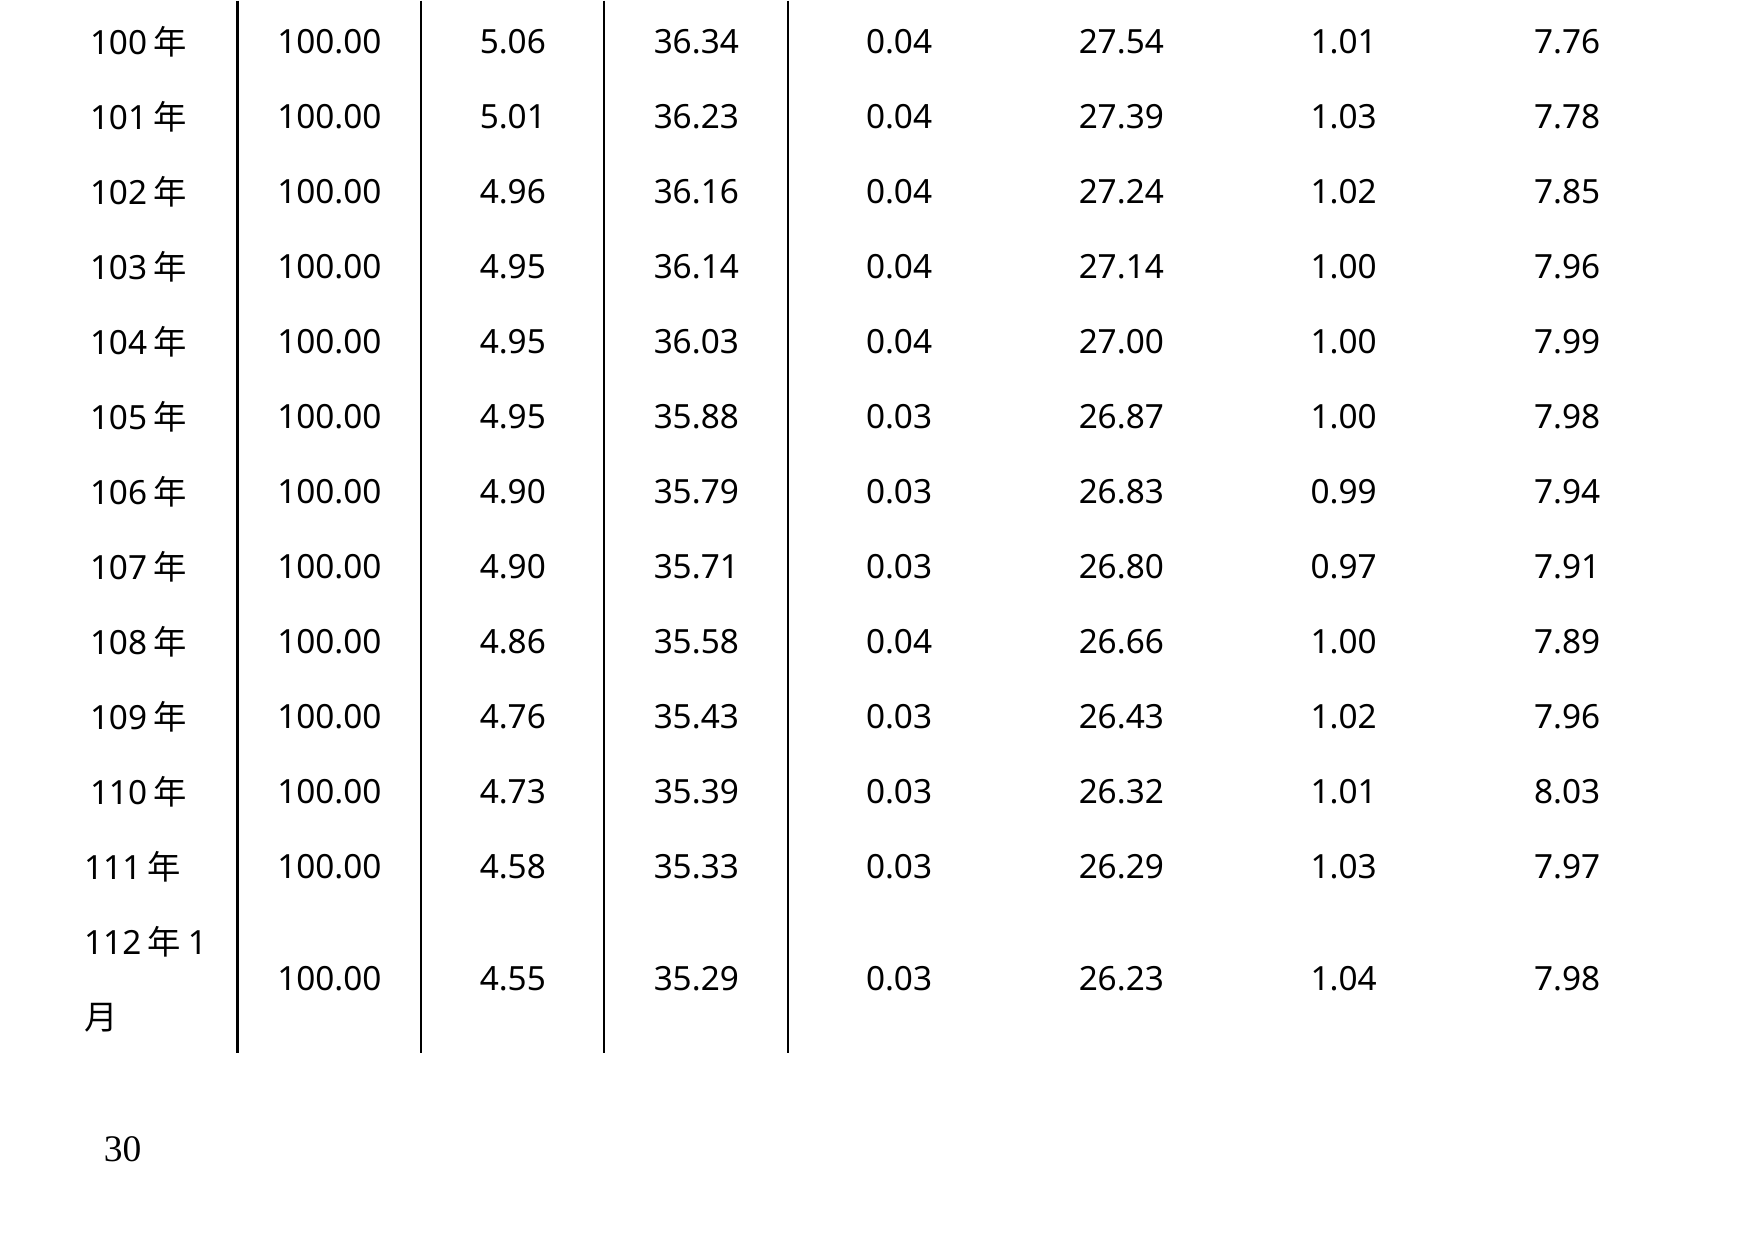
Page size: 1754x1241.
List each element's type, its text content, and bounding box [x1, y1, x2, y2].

table_cell 26.83 [1010, 453, 1232, 528]
table_cell 100.00 [239, 903, 420, 1053]
table_cell 1.00 [1232, 603, 1454, 678]
table_cell 100.00 [239, 153, 420, 228]
table_cell 7.98 [1455, 378, 1679, 453]
table_cell 36.34 [605, 1, 787, 78]
table_cell 110年 [63, 753, 236, 828]
table_cell 4.90 [422, 528, 603, 603]
table_cell 4.95 [422, 303, 603, 378]
table_cell 7.89 [1455, 603, 1679, 678]
table_cell 4.58 [422, 828, 603, 903]
table_cell 27.00 [1010, 303, 1232, 378]
table_cell 108年 [63, 603, 236, 678]
table_cell 111年 [63, 828, 236, 903]
table_cell 7.85 [1455, 153, 1679, 228]
table_cell 35.43 [605, 678, 787, 753]
table_cell 26.43 [1010, 678, 1232, 753]
table_cell 5.01 [422, 78, 603, 153]
table_cell 4.55 [422, 903, 603, 1053]
table_cell 27.14 [1010, 228, 1232, 303]
table_cell 100.00 [239, 528, 420, 603]
table_cell 1.02 [1232, 153, 1454, 228]
table_cell 100.00 [239, 78, 420, 153]
table_cell 1.01 [1232, 753, 1454, 828]
table_cell 0.03 [789, 828, 1010, 903]
table_cell 0.03 [789, 903, 1010, 1053]
table_cell 26.23 [1010, 903, 1232, 1053]
table_cell 1.01 [1232, 1, 1454, 78]
table_cell 0.97 [1232, 528, 1454, 603]
table_cell 0.04 [789, 603, 1010, 678]
table_cell 36.23 [605, 78, 787, 153]
table_cell 112年1月 [63, 903, 236, 1053]
table_cell 0.04 [789, 78, 1010, 153]
table_cell 35.71 [605, 528, 787, 603]
table_cell 109年 [63, 678, 236, 753]
table_cell 7.96 [1455, 228, 1679, 303]
table_cell 102年 [63, 153, 236, 228]
table_cell 0.04 [789, 303, 1010, 378]
table_cell 1.03 [1232, 828, 1454, 903]
table_cell 35.33 [605, 828, 787, 903]
table_cell 5.06 [422, 1, 603, 78]
table_cell 26.29 [1010, 828, 1232, 903]
table_cell 26.32 [1010, 753, 1232, 828]
table_cell 27.39 [1010, 78, 1232, 153]
table_cell 7.97 [1455, 828, 1679, 903]
table_cell 36.16 [605, 153, 787, 228]
table_cell 36.14 [605, 228, 787, 303]
table_cell 35.79 [605, 453, 787, 528]
table_cell 27.54 [1010, 1, 1232, 78]
table_cell 0.04 [789, 153, 1010, 228]
table_cell 100.00 [239, 228, 420, 303]
table_cell 7.76 [1455, 1, 1679, 78]
table_cell 26.87 [1010, 378, 1232, 453]
table_cell 36.03 [605, 303, 787, 378]
table_cell 106年 [63, 453, 236, 528]
table_cell 4.95 [422, 378, 603, 453]
table_cell 100.00 [239, 828, 420, 903]
table_cell 100年 [63, 1, 236, 78]
table_cell 105年 [63, 378, 236, 453]
table_cell 35.39 [605, 753, 787, 828]
table_cell 7.96 [1455, 678, 1679, 753]
table_cell 1.00 [1232, 303, 1454, 378]
table_cell 7.94 [1455, 453, 1679, 528]
table_cell 100.00 [239, 603, 420, 678]
table_cell 0.04 [789, 228, 1010, 303]
table_cell 26.66 [1010, 603, 1232, 678]
table_cell 0.03 [789, 753, 1010, 828]
table_cell 4.95 [422, 228, 603, 303]
table_cell 101年 [63, 78, 236, 153]
table_cell 35.29 [605, 903, 787, 1053]
table_cell 4.86 [422, 603, 603, 678]
table_cell 7.91 [1455, 528, 1679, 603]
table_cell 0.03 [789, 678, 1010, 753]
table_cell 35.88 [605, 378, 787, 453]
table_cell 0.04 [789, 1, 1010, 78]
table_cell 4.73 [422, 753, 603, 828]
table_cell 35.58 [605, 603, 787, 678]
table_cell 7.98 [1455, 903, 1679, 1053]
table_cell 100.00 [239, 453, 420, 528]
table_cell 100.00 [239, 678, 420, 753]
table_cell 100.00 [239, 1, 420, 78]
table_cell 4.76 [422, 678, 603, 753]
table_cell 1.02 [1232, 678, 1454, 753]
table_cell 1.04 [1232, 903, 1454, 1053]
table_cell 1.00 [1232, 228, 1454, 303]
table_cell 103年 [63, 228, 236, 303]
table_cell 7.99 [1455, 303, 1679, 378]
table_cell 7.78 [1455, 78, 1679, 153]
table_cell 104年 [63, 303, 236, 378]
table_cell 0.03 [789, 528, 1010, 603]
table_cell 4.96 [422, 153, 603, 228]
table_cell 100.00 [239, 378, 420, 453]
table_cell 27.24 [1010, 153, 1232, 228]
table_cell 0.03 [789, 378, 1010, 453]
table_cell 1.03 [1232, 78, 1454, 153]
table_cell 107年 [63, 528, 236, 603]
table_cell 100.00 [239, 303, 420, 378]
table_cell 4.90 [422, 453, 603, 528]
table_cell 8.03 [1455, 753, 1679, 828]
table_cell 1.00 [1232, 378, 1454, 453]
table_cell 100.00 [239, 753, 420, 828]
table_cell 0.99 [1232, 453, 1454, 528]
table_cell 26.80 [1010, 528, 1232, 603]
table_cell 0.03 [789, 453, 1010, 528]
